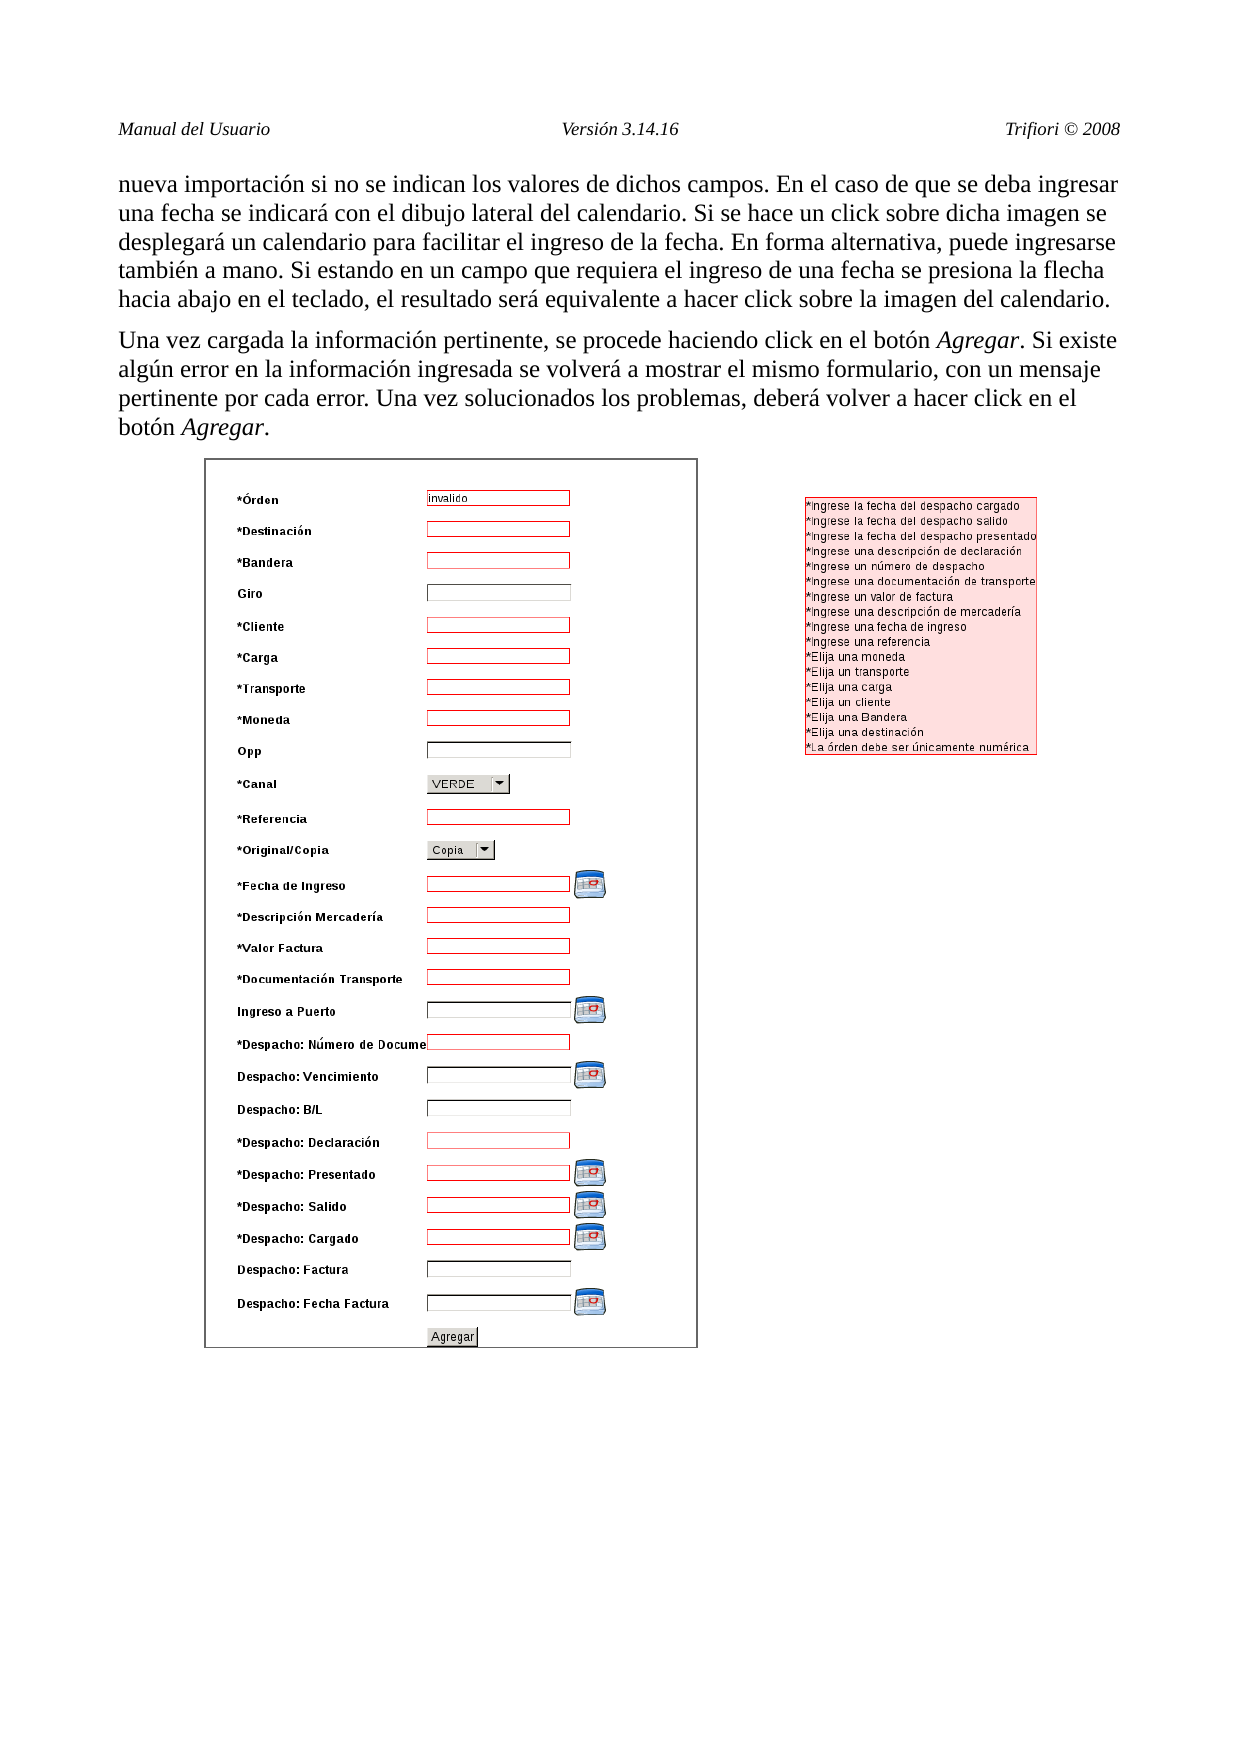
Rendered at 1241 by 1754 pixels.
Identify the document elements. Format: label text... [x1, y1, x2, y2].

text nueva importación si no se indican los valores de dichos campos. En el caso de que se deba ingresar una fecha se indicará con el dibujo lateral del calendario. Si se hace un click sobre dicha imagen se desplegará un calendario para facilitar el ingreso de la fecha. En forma alternativa, puede ingresarse también a mano. Si estando en un campo que requiera el ingreso de una fecha se presiona la flecha hacia abajo en el teclado, el resultado será equivalente a hacer click sobre la imagen del calendario. [118, 169, 1122, 313]
picture [203, 452, 1037, 1348]
text Una vez cargada la información pertinente, se procede haciendo click en el botón Agregar. Si existe algún error en la información ingresada se volverá a mostrar el mismo formulario, con un mensaje pertinente por cada error. Una vez solucionados los problemas, deberá volver a hacer click en el botón Agregar. [118, 325, 1122, 440]
